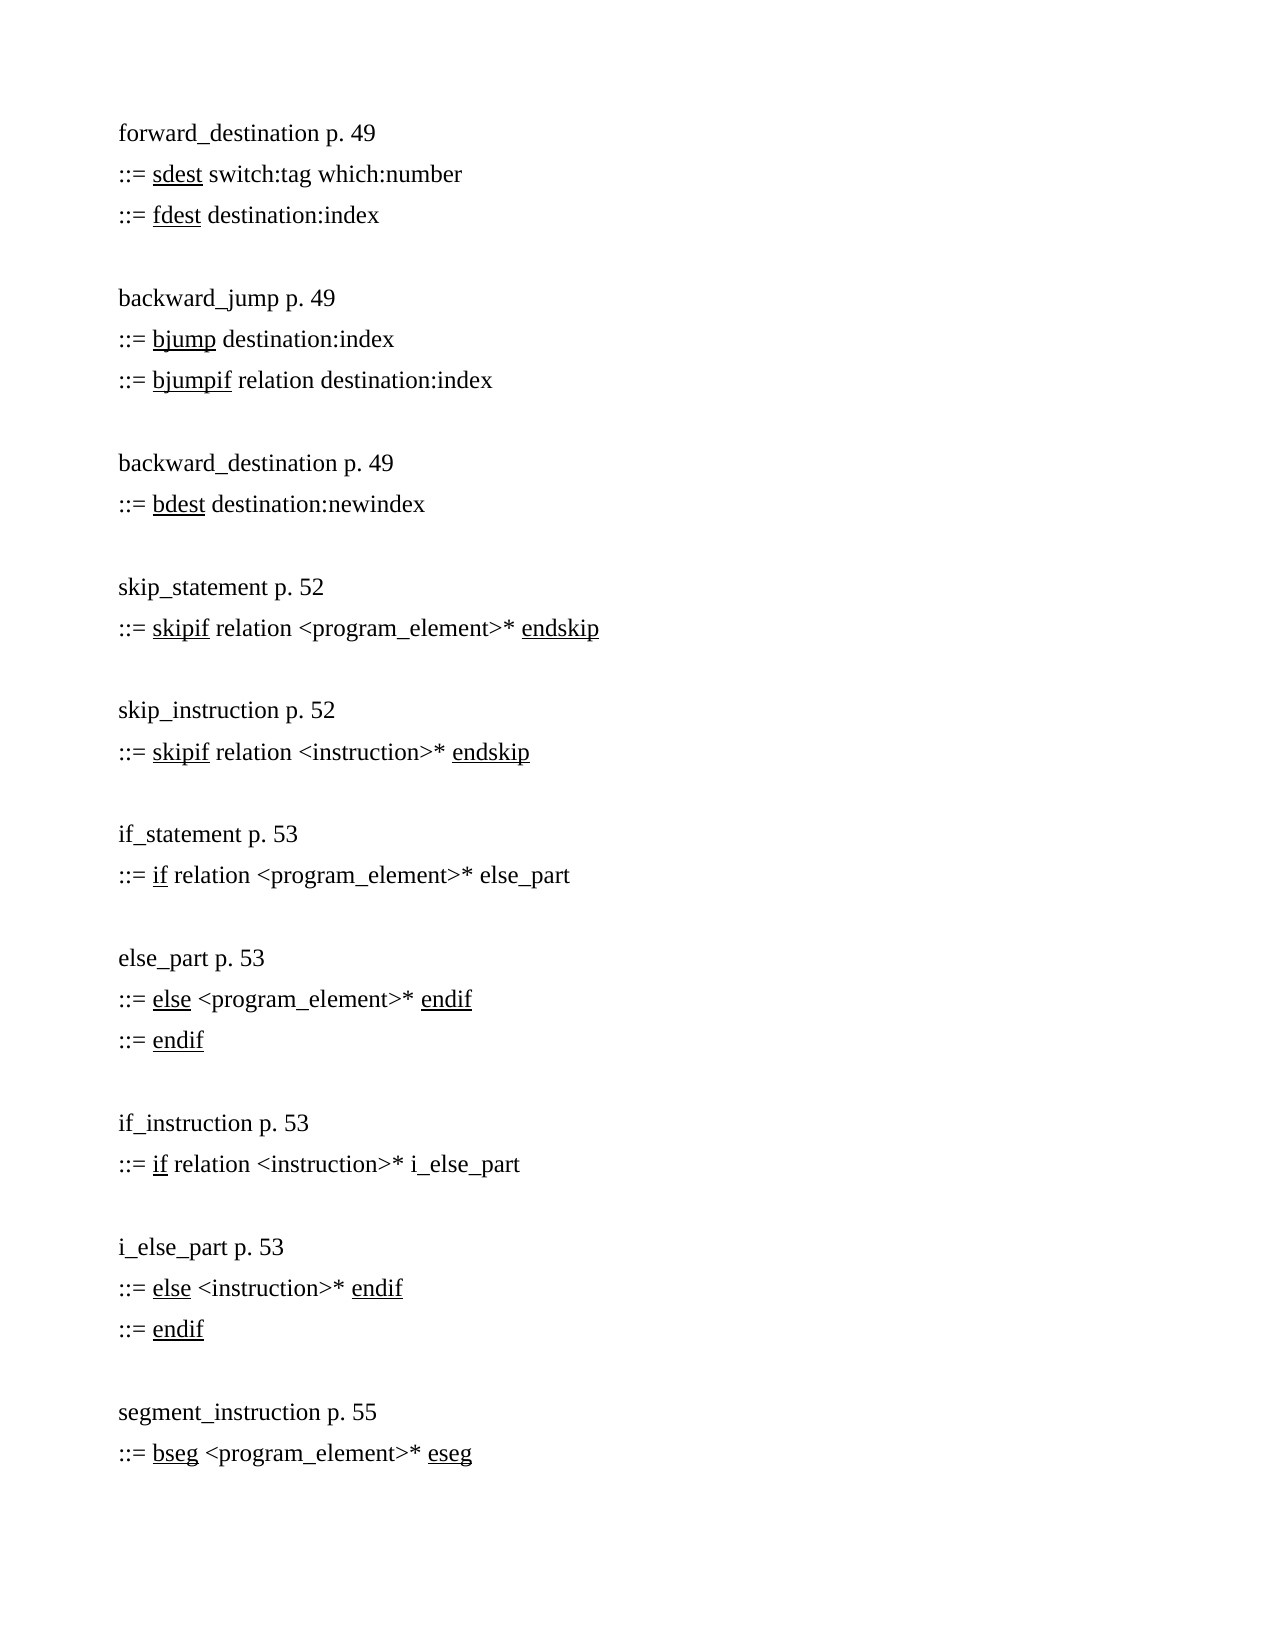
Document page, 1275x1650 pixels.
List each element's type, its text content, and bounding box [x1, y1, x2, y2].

text ::= else <program_element>* endif [118, 984, 1157, 1013]
text ::= if relation <instruction>* i_else_part [118, 1149, 1157, 1178]
text ::= if relation <program_element>* else_part [118, 861, 1157, 889]
text skip_instruction p. 52 [118, 696, 1157, 724]
text ::= endif [118, 1314, 1157, 1343]
text backward_jump p. 49 [118, 283, 1157, 312]
text if_statement p. 53 [118, 819, 1157, 848]
text ::= else <instruction>* endif [118, 1273, 1157, 1302]
text ::= endif [118, 1026, 1157, 1054]
text else_part p. 53 [118, 943, 1157, 972]
text ::= bjumpif relation destination:index [118, 366, 1157, 394]
text ::= bjump destination:index [118, 324, 1157, 353]
text ::= skipif relation <instruction>* endskip [118, 737, 1157, 766]
text segment_instruction p. 55 [118, 1397, 1157, 1426]
text ::= skipif relation <program_element>* endskip [118, 613, 1157, 642]
text ::= sdest switch:tag which:number [118, 159, 1157, 188]
text i_else_part p. 53 [118, 1232, 1157, 1261]
text ::= bseg <program_element>* eseg [118, 1438, 1157, 1467]
text ::= fdest destination:index [118, 201, 1157, 229]
text forward_destination p. 49 [118, 118, 1157, 147]
text skip_statement p. 52 [118, 572, 1157, 601]
text if_instruction p. 53 [118, 1108, 1157, 1137]
text backward_destination p. 49 [118, 448, 1157, 477]
text ::= bdest destination:newindex [118, 489, 1157, 518]
